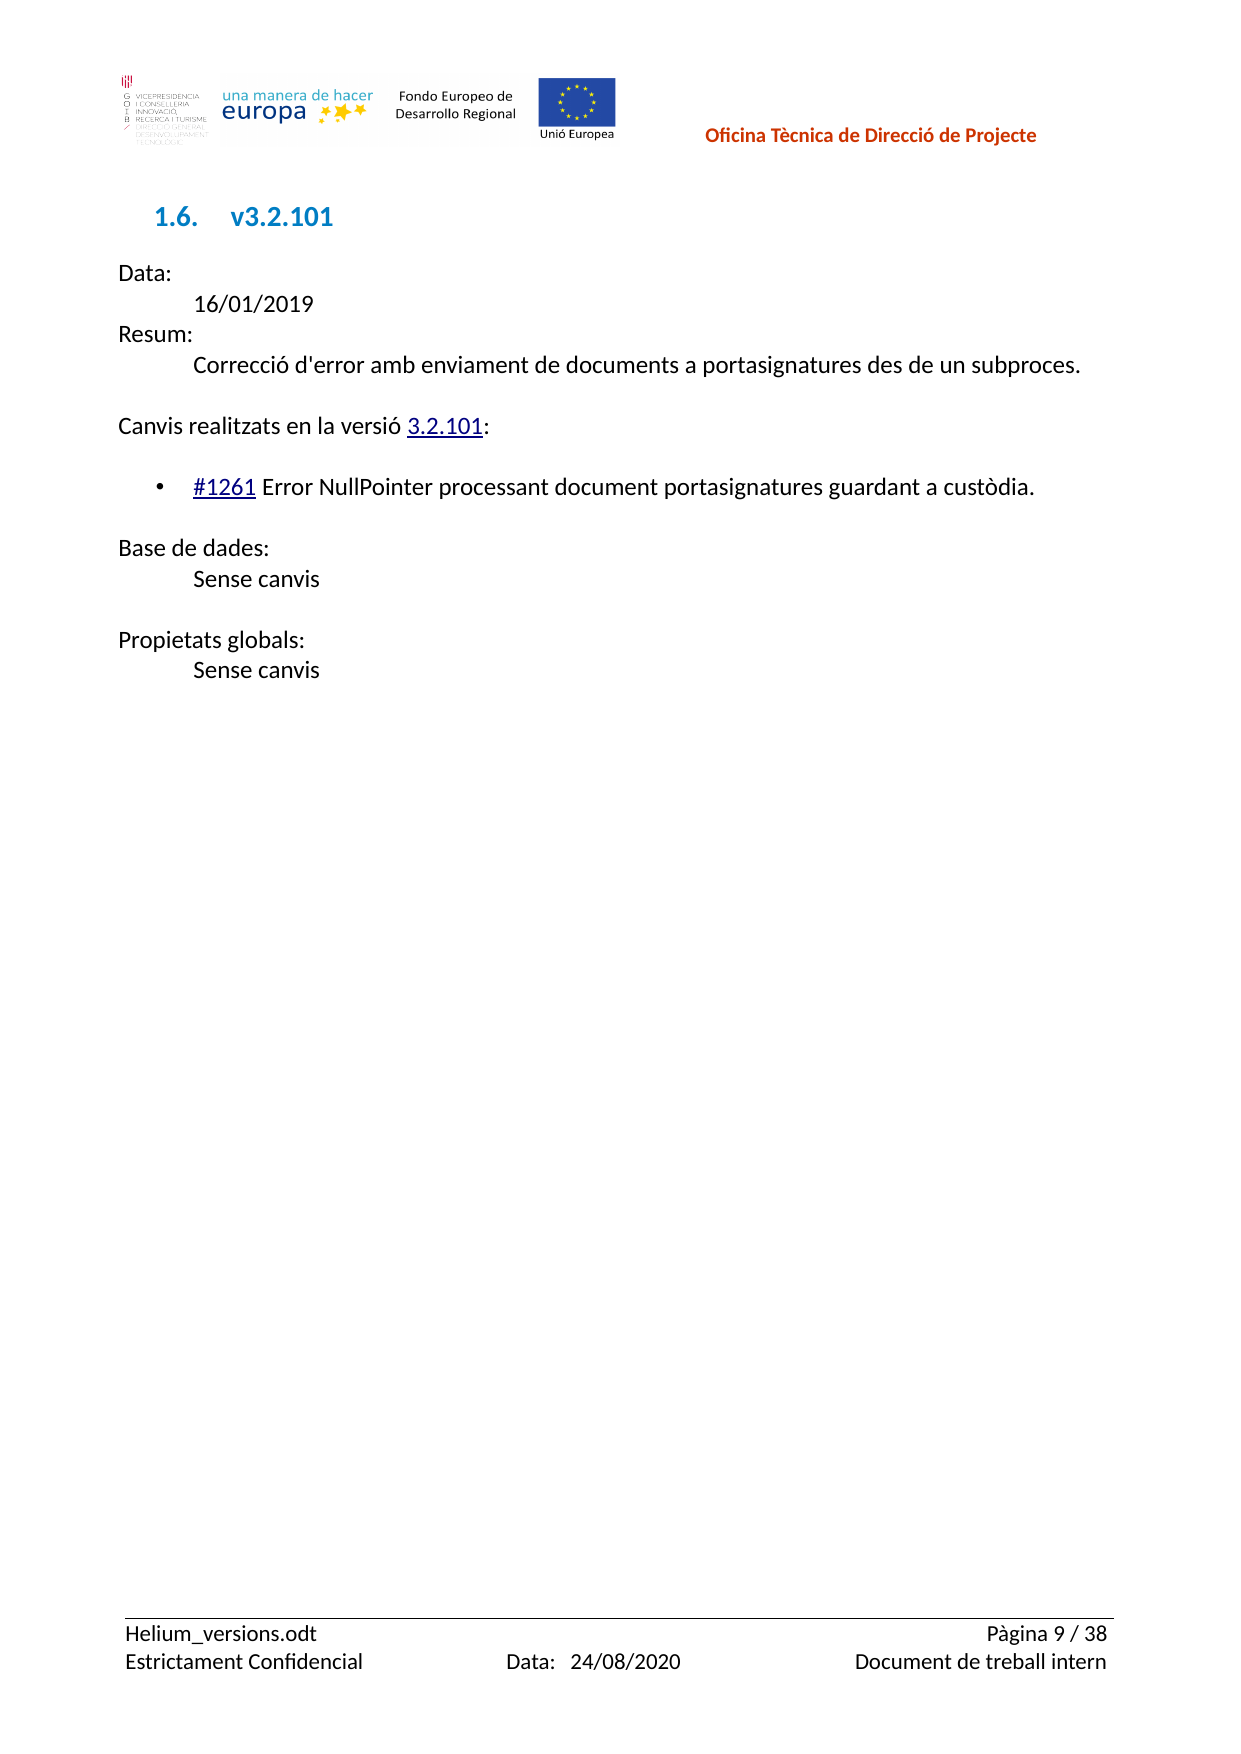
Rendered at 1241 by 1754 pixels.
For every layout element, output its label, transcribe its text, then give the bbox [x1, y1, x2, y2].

text Base de dades: [118, 532, 1122, 563]
text Propietats globals: [118, 624, 1122, 654]
text Data: [118, 258, 1122, 288]
list #1261 Error NullPointer processant document portasignatures guardant a custòdia. [156, 471, 1122, 502]
picture [219, 73, 621, 147]
subtitle v3.2.101 [153, 198, 1122, 234]
text 16/01/2019 [118, 288, 1122, 319]
text Sense canvis [118, 563, 1122, 593]
picture [118, 73, 213, 147]
text Sense canvis [118, 654, 1122, 685]
text Canvis realitzats en la versió 3.2.101: [118, 410, 1122, 441]
text Correcció d'error amb enviament de documents a portasignatures des de un subproces. [118, 349, 1122, 380]
text Resum: [118, 319, 1122, 349]
